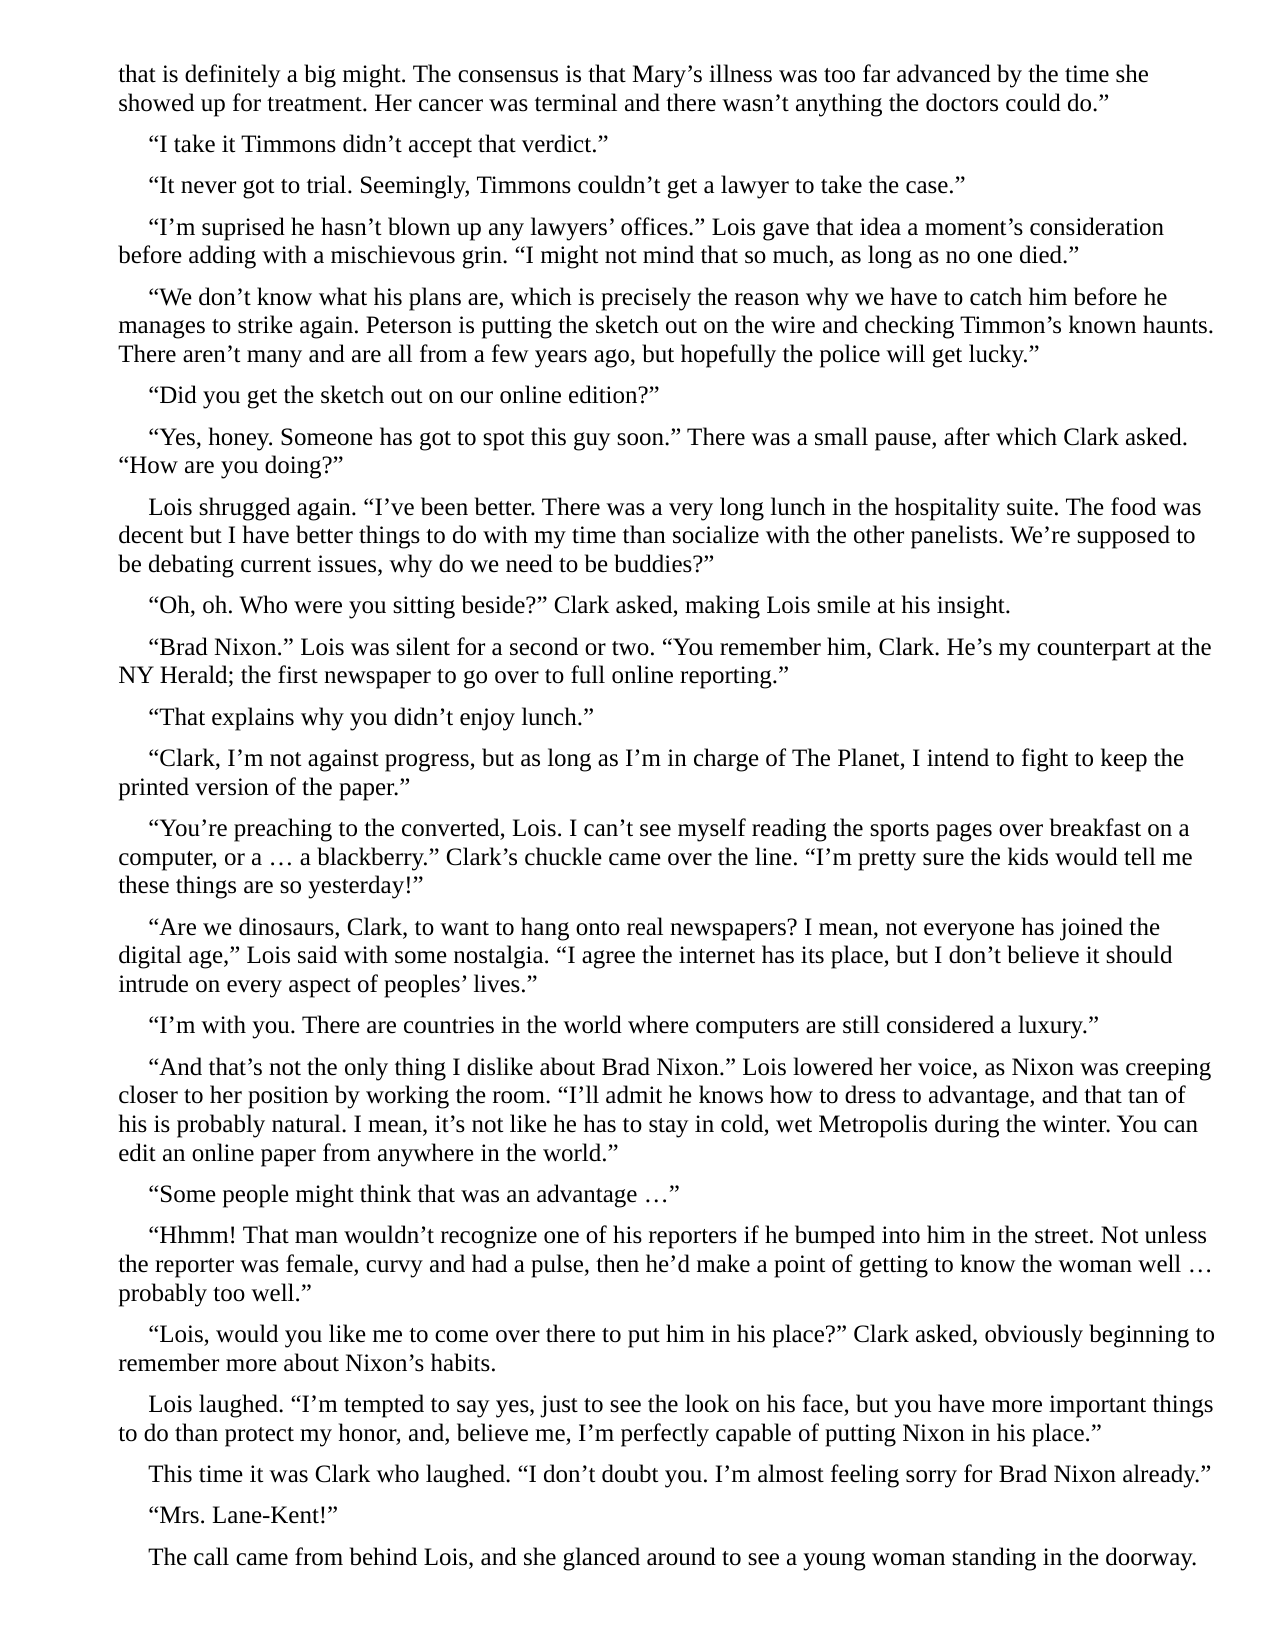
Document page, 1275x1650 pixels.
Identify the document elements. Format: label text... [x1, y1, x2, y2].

text “Some people might think that was an advantage …” [118, 1179, 1216, 1208]
text “You’re preaching to the converted, Lois. I can’t see myself reading the sports pages over breakfast on a computer, or a … a blackberry.” Clark’s chuckle came over the line. “I’m pretty sure the kids would tell me these things are so yesterday!” [118, 813, 1216, 899]
text “I take it Timmons didn’t accept that verdict.” [118, 129, 1216, 158]
text “We don’t know what his plans are, which is precisely the reason why we have to catch him before he manages to strike again. Peterson is putting the sketch out on the wire and checking Timmon’s known haunts. There aren’t many and are all from a few years ago, but hopefully the police will get lucky.” [118, 282, 1216, 368]
text Lois shrugged again. “I’ve been better. There was a very long lunch in the hospitality suite. The food was decent but I have better things to do with my time than socialize with the other panelists. We’re supposed to be debating current issues, why do we need to be buddies?” [118, 492, 1216, 578]
text that is definitely a big might. The consensus is that Mary’s illness was too far advanced by the time she showed up for treatment. Her cancer was terminal and there wasn’t anything the doctors could do.” [118, 59, 1216, 117]
text “Brad Nixon.” Lois was silent for a second or two. “You remember him, Clark. He’s my counterpart at the NY Herald; the first newspaper to go over to full online reporting.” [118, 632, 1216, 689]
text “I’m suprised he hasn’t blown up any lawyers’ offices.” Lois gave that idea a moment’s consideration before adding with a mischievous grin. “I might not mind that so much, as long as no one died.” [118, 212, 1216, 269]
text This time it was Clark who laughed. “I don’t doubt you. I’m almost feeling sorry for Brad Nixon already.” [118, 1459, 1216, 1488]
text “It never got to trial. Seemingly, Timmons couldn’t get a lawyer to take the case.” [118, 170, 1216, 199]
text The call came from behind Lois, and she glanced around to see a young woman standing in the doorway. [118, 1542, 1216, 1570]
text “Oh, oh. Who were you sitting beside?” Clark asked, making Lois smile at his insight. [118, 590, 1216, 619]
text “And that’s not the only thing I dislike about Brad Nixon.” Lois lowered her voice, as Nixon was creeping closer to her position by working the room. “I’ll admit he knows how to dress to advantage, and that tan of his is probably natural. I mean, it’s not like he has to stay in cold, wet Metropolis during the winter. You can edit an online paper from anywhere in the world.” [118, 1052, 1216, 1167]
text “Lois, would you like me to come over there to put him in his place?” Clark asked, obviously beginning to remember more about Nixon’s habits. [118, 1319, 1216, 1377]
text “I’m with you. There are countries in the world where computers are still considered a luxury.” [118, 1010, 1216, 1039]
text “Yes, honey. Someone has got to spot this guy soon.” There was a small pause, after which Clark asked. “How are you doing?” [118, 422, 1216, 479]
text “Hhmm! That man wouldn’t recognize one of his reporters if he bumped into him in the street. Not unless the reporter was female, curvy and had a pulse, then he’d make a point of getting to know the woman well … probably too well.” [118, 1220, 1216, 1307]
text “Did you get the sketch out on our online edition?” [118, 380, 1216, 409]
text “Are we dinosaurs, Clark, to want to hang onto real newspapers? I mean, not everyone has joined the digital age,” Lois said with some nostalgia. “I agree the internet has its place, but I don’t believe it should intrude on every aspect of peoples’ lives.” [118, 912, 1216, 998]
text “Clark, I’m not against progress, but as long as I’m in charge of The Planet, I intend to fight to keep the printed version of the paper.” [118, 743, 1216, 800]
text Lois laughed. “I’m tempted to say yes, just to see the look on his face, but you have more important things to do than protect my honor, and, believe me, I’m perfectly capable of putting Nixon in his place.” [118, 1389, 1216, 1447]
text “Mrs. Lane-Kent!” [118, 1500, 1216, 1529]
text “That explains why you didn’t enjoy lunch.” [118, 702, 1216, 730]
